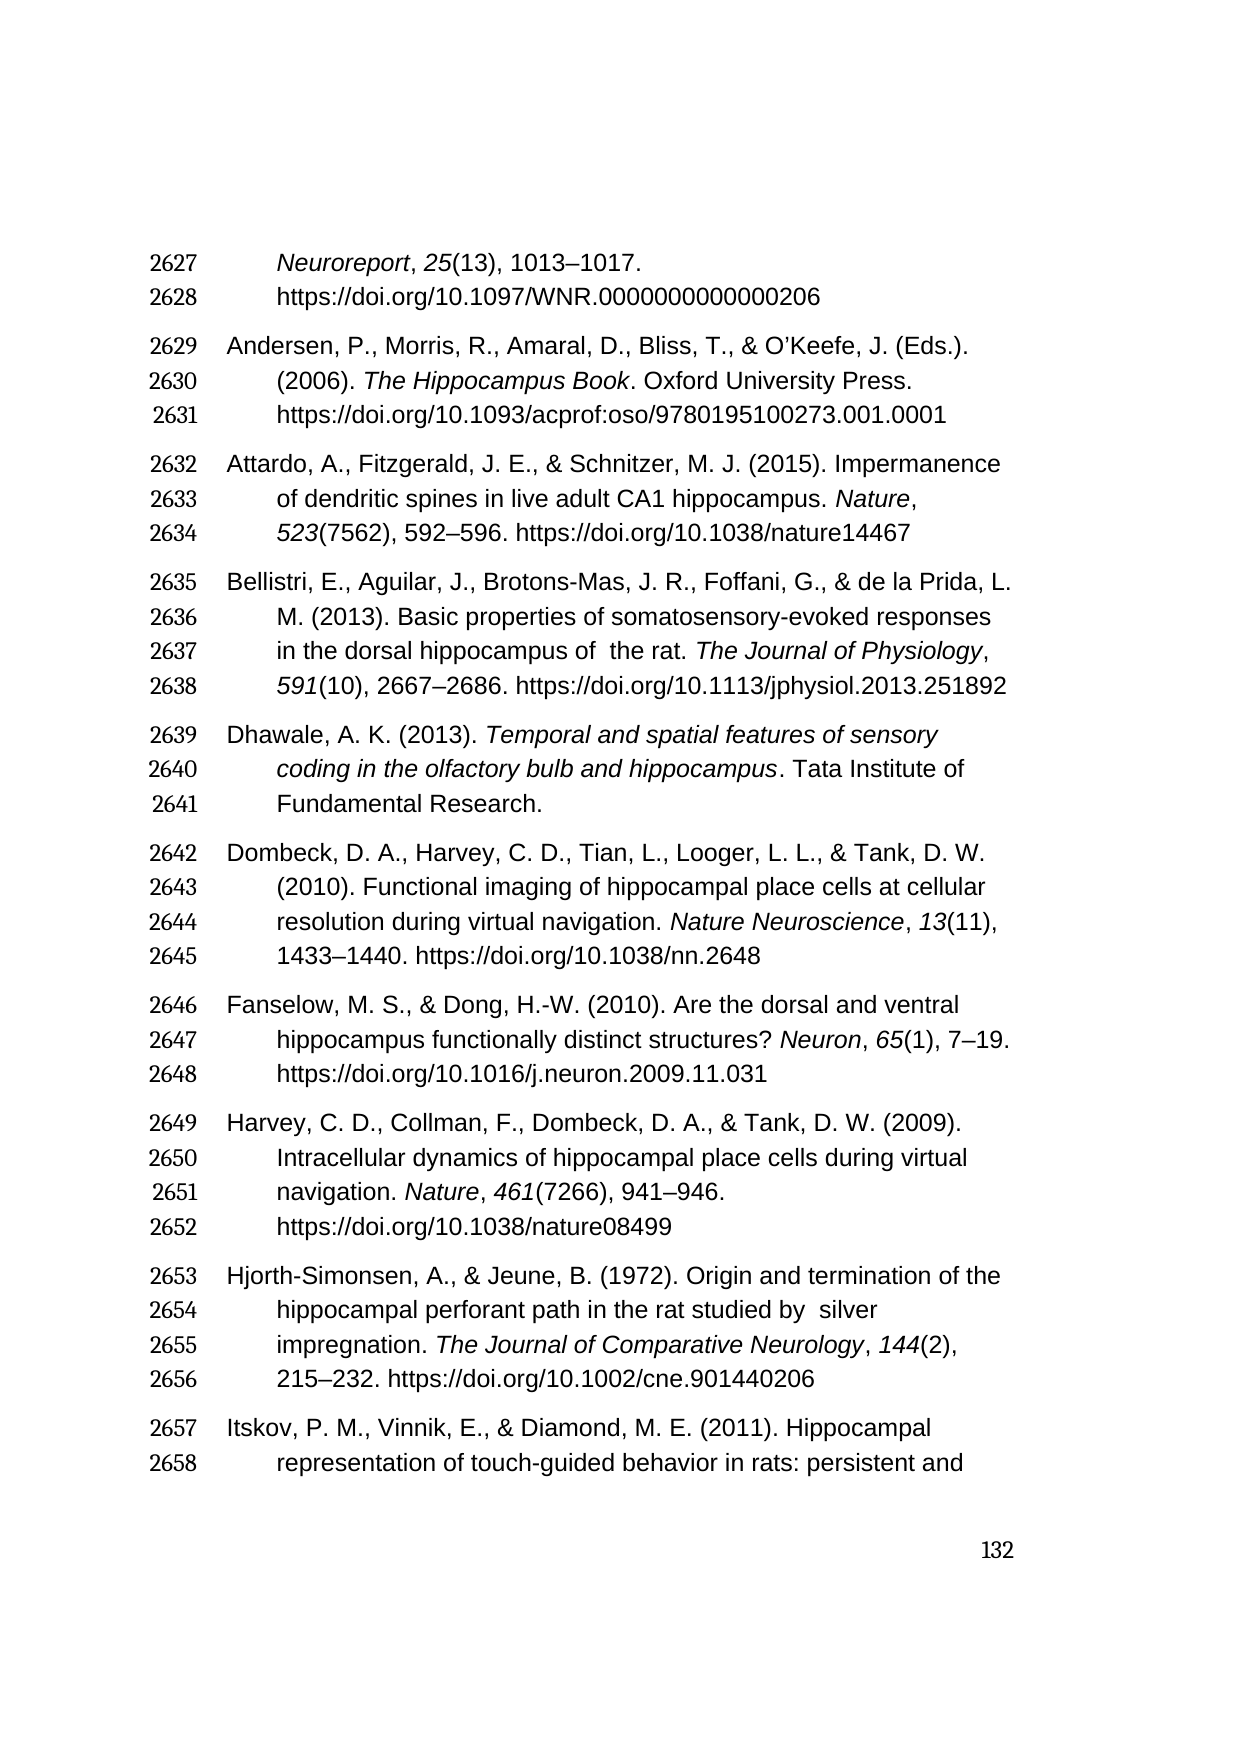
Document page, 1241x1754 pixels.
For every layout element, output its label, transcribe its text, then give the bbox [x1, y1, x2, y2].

text Attardo, A., Fitzgerald, J. E., & Schnitzer, M. J. (2015). Impermanence of dendritic spines in live adult CA1 hippocampus. Nature, 523(7562), 592–596. https://doi.org/10.1038/nature14467 [226, 449, 1014, 547]
text Neuroreport, 25(13), 1013–1017. https://doi.org/10.1097/WNR.0000000000000206 [226, 248, 1014, 311]
text Hjorth-Simonsen, A., & Jeune, B. (1972). Origin and termination of the hippocampal perforant path in the rat studied by silver impregnation. The Journal of Comparative Neurology, 144(2), 215–232. https://doi.org/10.1002/cne.901440206 [226, 1261, 1014, 1393]
text Dhawale, A. K. (2013). Temporal and spatial features of sensory coding in the olfactory bulb and hippocampus. Tata Institute of Fundamental Research. [226, 720, 1014, 817]
text Andersen, P., Morris, R., Amaral, D., Bliss, T., & O’Keefe, J. (Eds.). (2006). The Hippocampus Book. Oxford University Press. https://doi.org/10.1093/acprof:oso/9780195100273.001.0001 [226, 331, 1014, 429]
text Dombeck, D. A., Harvey, C. D., Tian, L., Looger, L. L., & Tank, D. W. (2010). Functional imaging of hippocampal place cells at cellular resolution during virtual navigation. Nature Neuroscience, 13(11), 1433–1440. https://doi.org/10.1038/nn.2648 [226, 838, 1014, 970]
text Harvey, C. D., Collman, F., Dombeck, D. A., & Tank, D. W. (2009). Intracellular dynamics of hippocampal place cells during virtual navigation. Nature, 461(7266), 941–946. https://doi.org/10.1038/nature08499 [226, 1108, 1014, 1240]
text Fanselow, M. S., & Dong, H.-W. (2010). Are the dorsal and ventral hippocampus functionally distinct structures? Neuron, 65(1), 7–19. https://doi.org/10.1016/j.neuron.2009.11.031 [226, 990, 1014, 1088]
text Bellistri, E., Aguilar, J., Brotons-Mas, J. R., Foffani, G., & de la Prida, L. M. (2013). Basic properties of somatosensory-evoked responses in the dorsal hippocampus of the rat. The Journal of Physiology, 591(10), 2667–2686. https://doi.org/10.1113/jphysiol.2013.251892 [226, 567, 1014, 699]
text Itskov, P. M., Vinnik, E., & Diamond, M. E. (2011). Hippocampal representation of touch-guided behavior in rats: persistent and [226, 1413, 1014, 1476]
